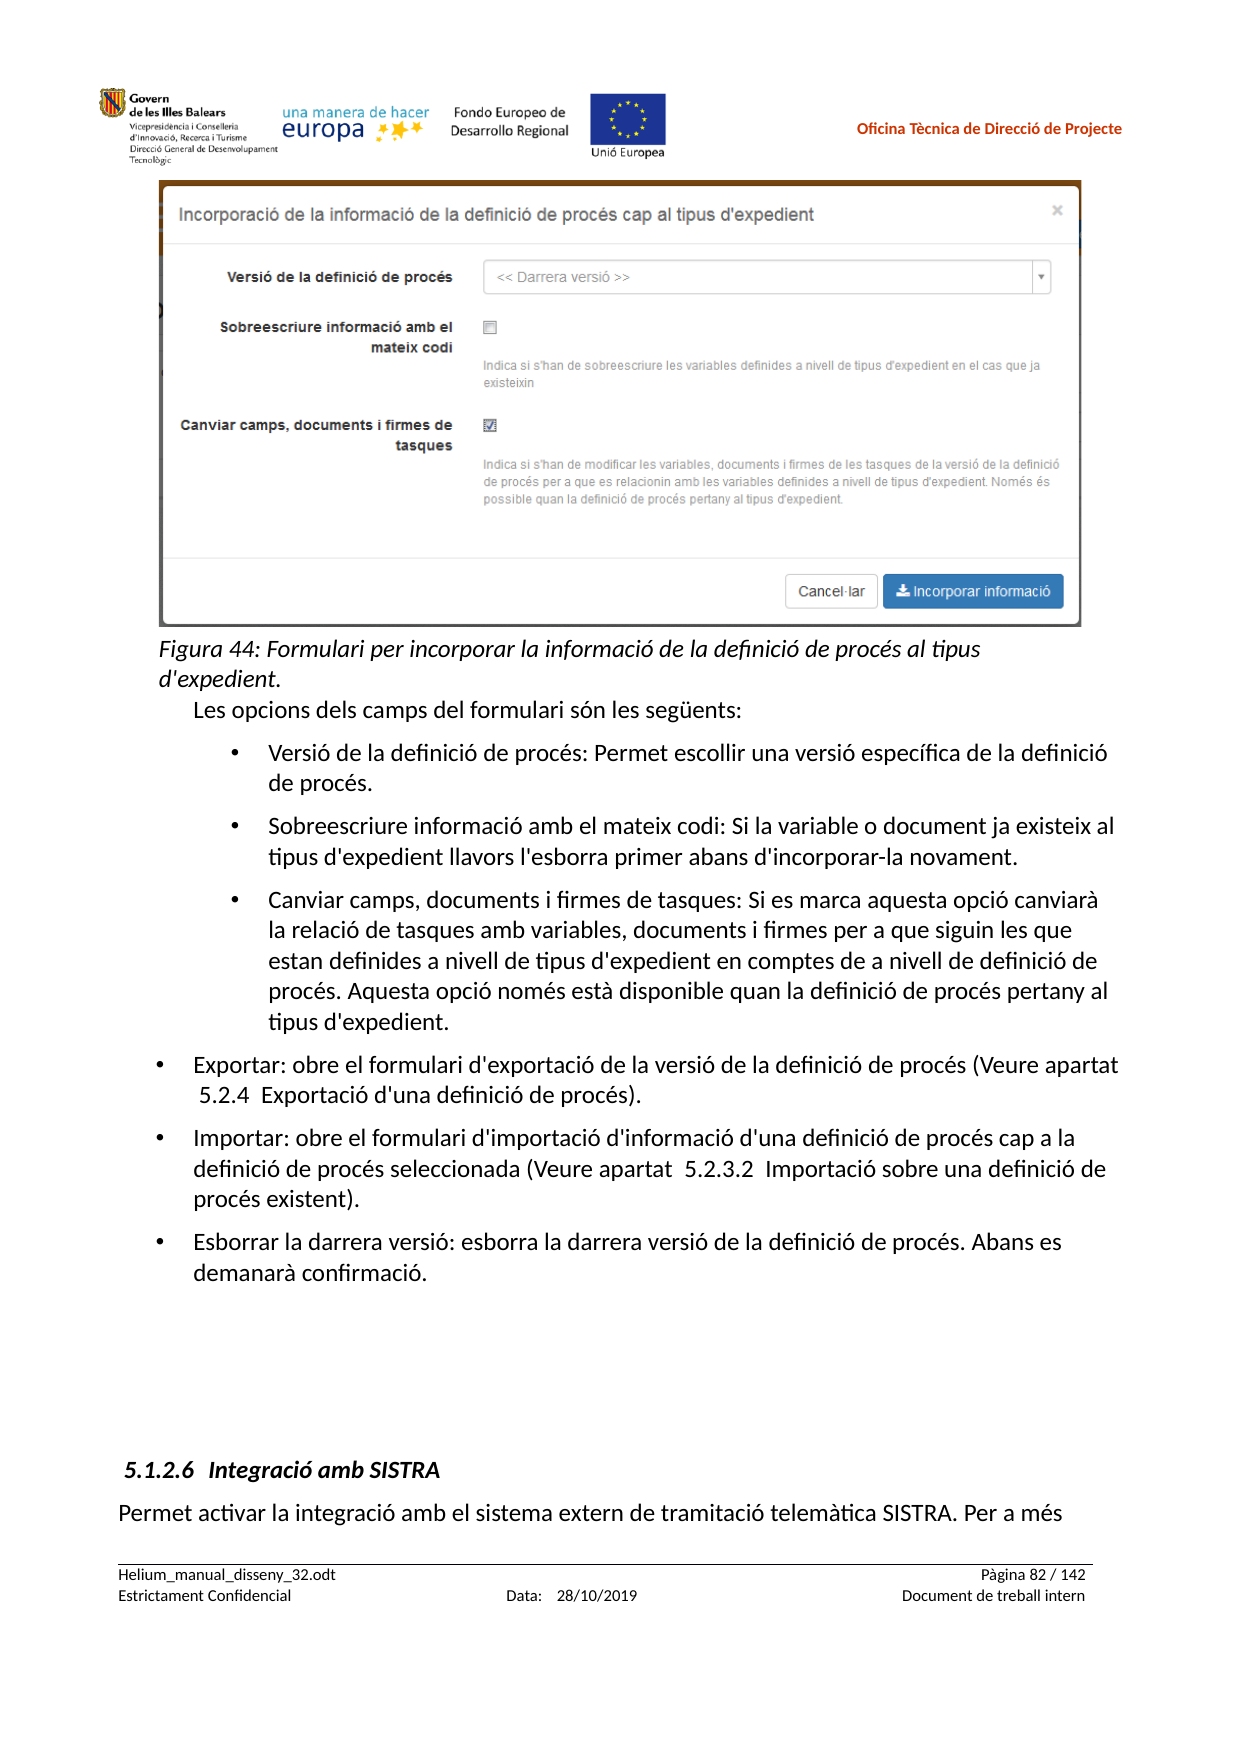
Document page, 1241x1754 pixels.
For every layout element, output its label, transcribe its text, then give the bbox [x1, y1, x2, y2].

text Figura 44: Formulari per incorporar la informació de la definició de procés al tipus d'expedient. [159, 627, 1081, 694]
text Les opcions dels camps del formulari són les següents: [118, 168, 1122, 724]
picture [158, 180, 1082, 627]
picture [99, 87, 668, 166]
list Versió de la definició de procés: Permet escollir una versió específica de la definició de procés. [231, 737, 1122, 798]
list Exportar: obre el formulari d'exportació de la versió de la definició de procés (Veure apartat 5.2.4 Exportació d'una definició de procés). [156, 1049, 1122, 1110]
list Sobreescriure informació amb el mateix codi: Si la variable o document ja existeix al tipus d'expedient llavors l'esborra primer abans d'incorporar-la novament. [231, 810, 1122, 871]
text Permet activar la integració amb el sistema extern de tramitació telemàtica SISTRA. Per a més [118, 1497, 1122, 1527]
list Esborrar la darrera versió: esborra la darrera versió de la definició de procés. Abans es demanarà confirmació. [156, 1227, 1122, 1288]
list Importar: obre el formulari d'importació d'informació d'una definició de procés cap a la definició de procés seleccionada (Veure apartat 5.2.3.2 Importació sobre una definició de procés existent). [156, 1122, 1122, 1214]
subtitle Integració amb SISTRA [118, 1454, 1122, 1484]
list Canviar camps, documents i firmes de tasques: Si es marca aquesta opció canviarà la relació de tasques amb variables, documents i firmes per a que siguin les que estan definides a nivell de tipus d'expedient en comptes de a nivell de definició de procés. Aquesta opció només està disponible quan la definició de procés pertany al tipus d'expedient. [231, 884, 1122, 1036]
